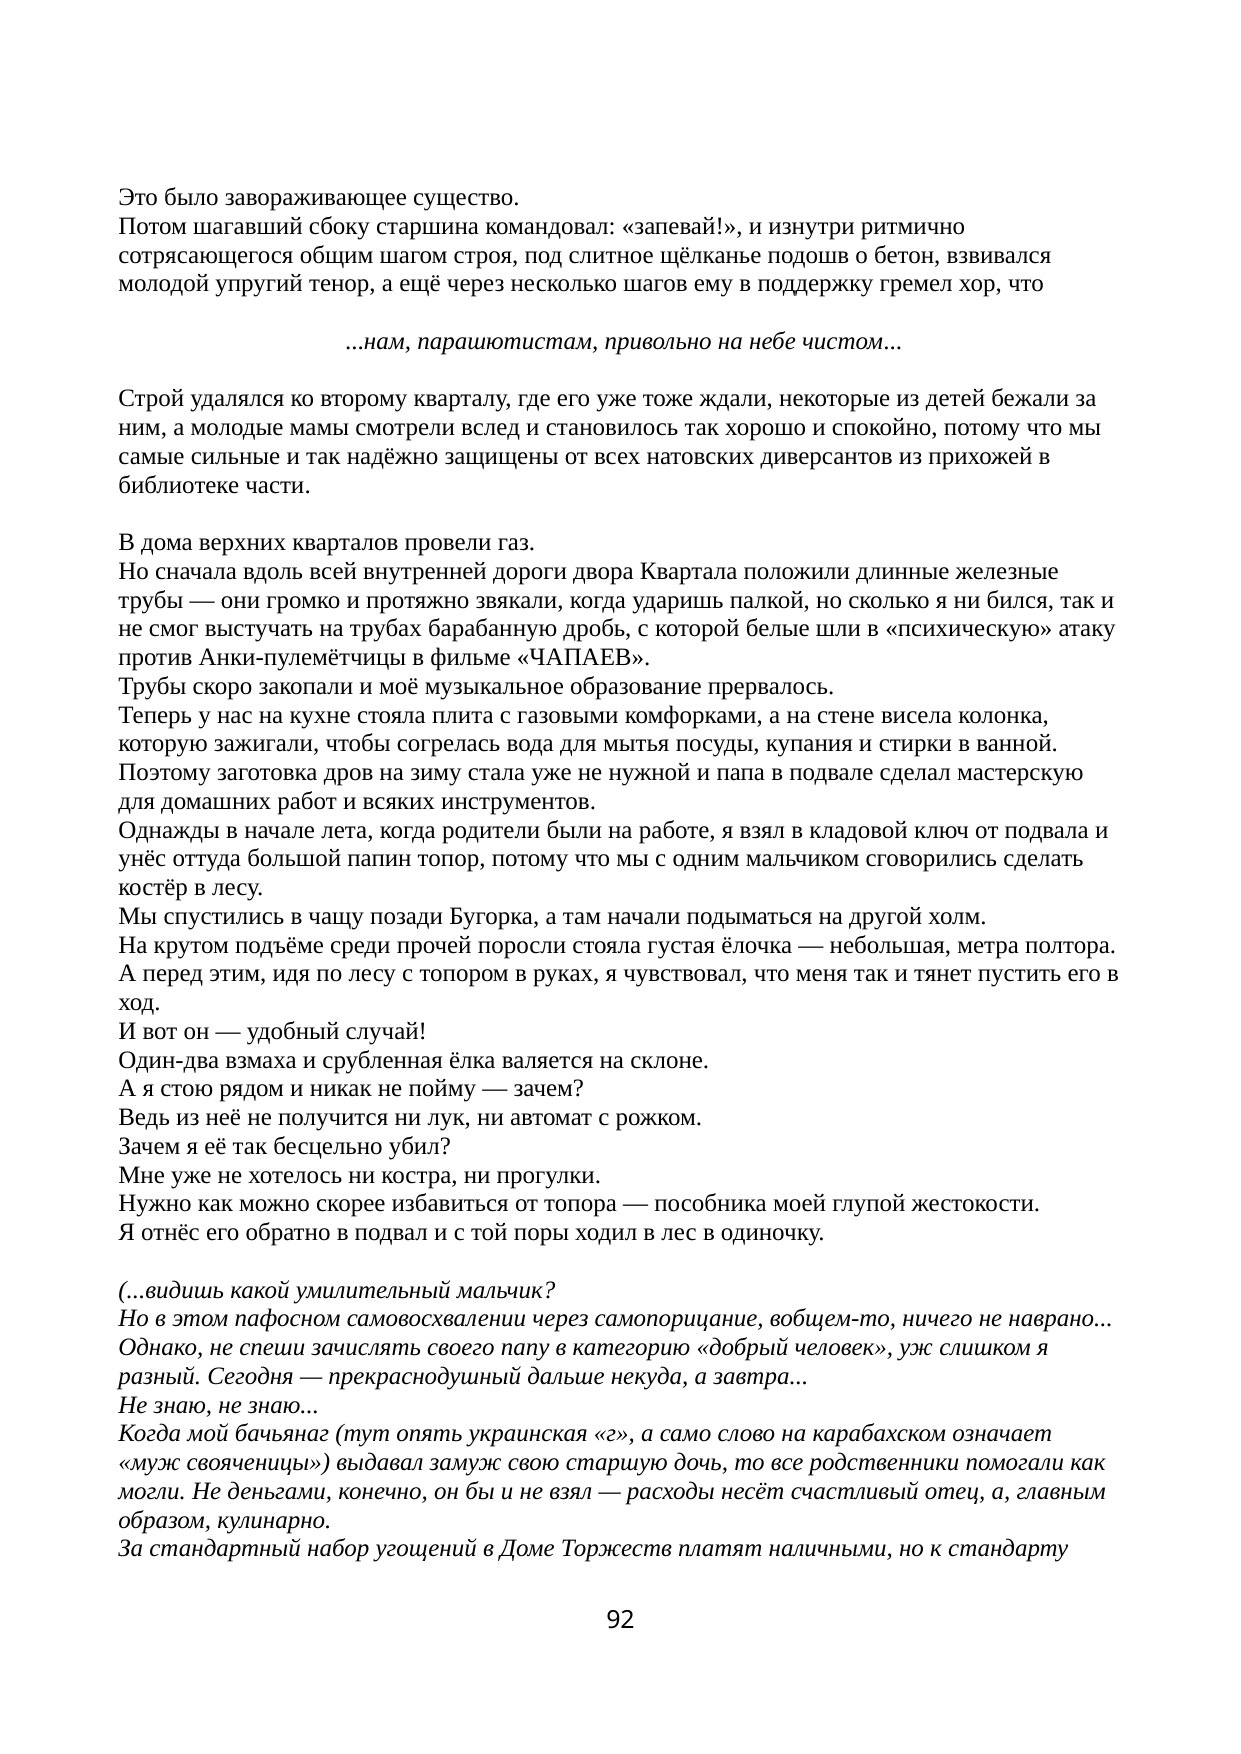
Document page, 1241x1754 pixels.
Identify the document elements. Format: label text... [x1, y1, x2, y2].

text Я отнёс его обратно в подвал и с той поры ходил в лес в одиночку. [118, 1217, 1122, 1246]
text ...нам, парашютистам, привольно на небе чистом... [118, 326, 1122, 355]
text Поэтому заготовка дров на зиму стала уже не нужной и папа в подвале сделал мастерскую для домашних работ и всяких инструментов. [118, 757, 1122, 815]
text И вот он — удобный случай! [118, 1016, 1122, 1045]
text Потом шагавший сбоку старшина командовал: «запевай!», и изнутри ритмично сотрясающегося общим шагом строя, под слитное щёлканье подошв о бетон, взвивался молодой упругий тенор, а ещё через несколько шагов ему в поддержку гремел хор, что [118, 211, 1122, 297]
text Когда мой бачьянаг (тут опять украинская «г», а само слово на карабахском означает «муж свояченицы») выдавал замуж свою старшую дочь, то все родственники помогали как могли. Не деньгами, конечно, он бы и не взял — расходы несёт счастливый отец, а, главным образом, кулинарно. [118, 1418, 1122, 1533]
text Мы спустились в чащу позади Бугорка, а там начали подыматься на другой холм. [118, 901, 1122, 930]
text Но в этом пафосном самовосхвалении через самопорицание, вобщем-то, ничего не наврано... [118, 1303, 1122, 1332]
text Не знаю, не знаю... [118, 1390, 1122, 1418]
text В дома верхних кварталов провели газ. [118, 527, 1122, 556]
text Мне уже не хотелось ни костра, ни прогулки. [118, 1160, 1122, 1188]
text Однако, не спеши зачислять своего папу в категорию «добрый человек», уж слишком я разный. Сегодня — прекраснодушный дальше некуда, а завтра... [118, 1332, 1122, 1390]
text Нужно как можно скорее избавиться от топора — пособника моей глупой жестокости. [118, 1188, 1122, 1217]
text А перед этим, идя по лесу с топором в руках, я чувствовал, что меня так и тянет пустить его в ход. [118, 958, 1122, 1016]
text Ведь из неё не получится ни лук, ни автомат с рожком. [118, 1102, 1122, 1131]
text Но сначала вдоль всей внутренней дороги двора Квартала положили длинные железные трубы — они громко и протяжно звякали, когда ударишь палкой, но сколько я ни бился, так и не смог выстучать на трубах барабанную дробь, с которой белые шли в «психическую» атаку против Анки-пулемётчицы в фильме «ЧАПАЕВ». [118, 556, 1122, 671]
text На крутом подъёме среди прочей поросли стояла густая ёлочка — небольшая, метра полтора. [118, 930, 1122, 958]
text Зачем я её так бесцельно убил? [118, 1131, 1122, 1160]
text (...видишь какой умилительный мальчик? [118, 1275, 1122, 1303]
text За стандартный набор угощений в Доме Торжеств платят наличными, но к стандарту [118, 1533, 1122, 1562]
text Однажды в начале лета, когда родители были на работе, я взял в кладовой ключ от подвала и унёс оттуда большой папин топор, потому что мы с одним мальчиком сговорились сделать костёр в лесу. [118, 815, 1122, 901]
text Это было завораживающее существо. [118, 182, 1122, 211]
text А я стою рядом и никак не пойму — зачем? [118, 1073, 1122, 1102]
text Один-два взмаха и срубленная ёлка валяется на склоне. [118, 1045, 1122, 1073]
text Строй удалялся ко второму кварталу, где его уже тоже ждали, некоторые из детей бежали за ним, а молодые мамы смотрели вслед и становилось так хорошо и спокойно, потому что мы самые сильные и так надёжно защищены от всех натовских диверсантов из прихожей в библиотеке части. [118, 383, 1122, 498]
text Трубы скоро закопали и моё музыкальное образование прервалось. [118, 671, 1122, 700]
text Теперь у нас на кухне стояла плита с газовыми комфорками, а на стене висела колонка, которую зажигали, чтобы согрелась вода для мытья посуды, купания и стирки в ванной. [118, 700, 1122, 757]
